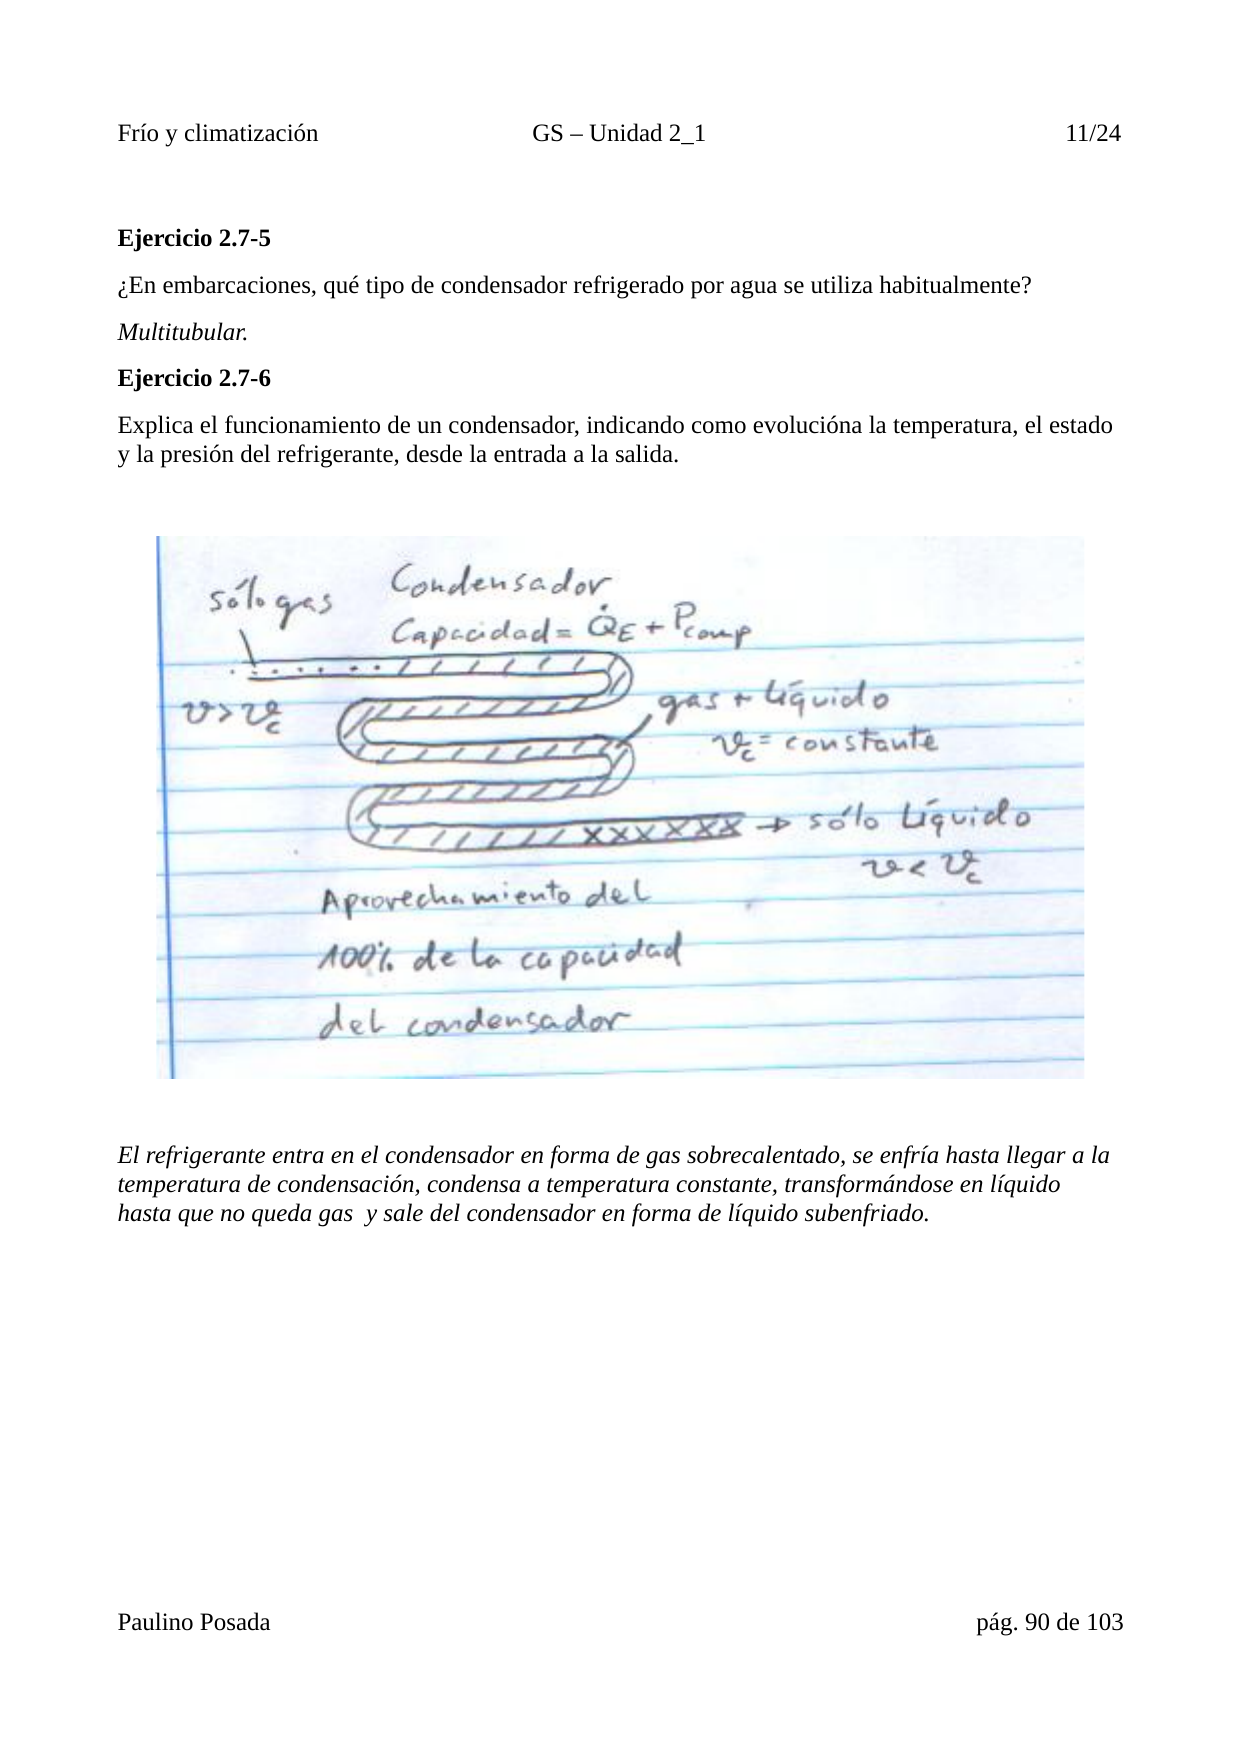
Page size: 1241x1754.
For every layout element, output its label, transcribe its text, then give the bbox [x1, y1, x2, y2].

text Ejercicio 2.7-6 [117, 363, 1123, 392]
text El refrigerante entra en el condensador en forma de gas sobrecalentado, se enfría hasta llegar a la temperatura de condensación, condensa a temperatura constante, transformándose en líquido hasta que no queda gas y sale del condensador en forma de líquido subenfriado. [117, 1141, 1123, 1227]
text ¿En embarcaciones, qué tipo de condensador refrigerado por agua se utiliza habitualmente? [117, 270, 1123, 299]
picture [156, 536, 1085, 1079]
text Explica el funcionamiento de un condensador, indicando como evolucióna la temperatura, el estado y la presión del refrigerante, desde la entrada a la salida. [117, 410, 1123, 468]
text Ejercicio 2.7-5 [117, 223, 1123, 252]
text Multitubular. [117, 317, 1123, 345]
